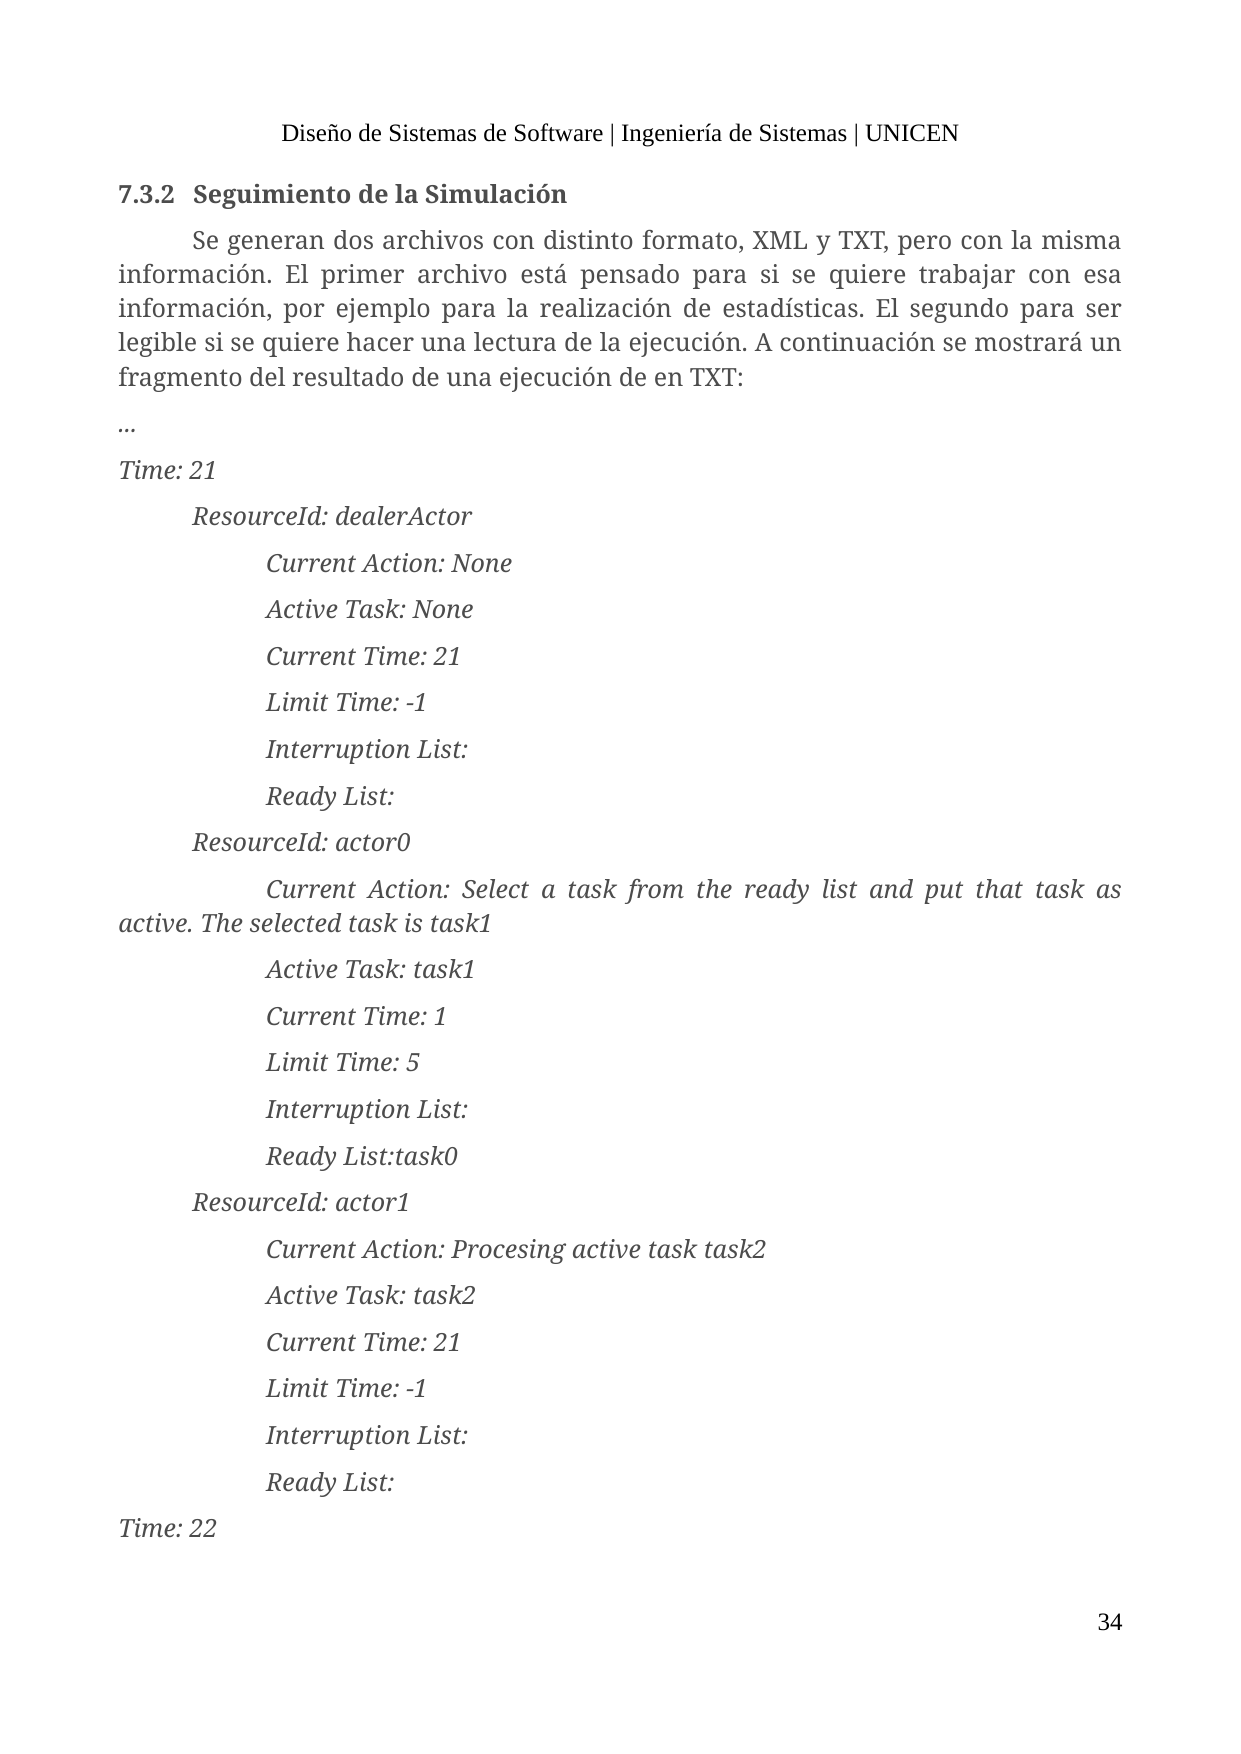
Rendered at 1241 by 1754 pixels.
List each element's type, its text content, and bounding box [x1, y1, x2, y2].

text Active Task: task2 [118, 1278, 1122, 1312]
text Se generan dos archivos con distinto formato, XML y TXT, pero con la misma información. El primer archivo está pensado para si se quiere trabajar con esa información, por ejemplo para la realización de estadísticas. El segundo para ser legible si se quiere hacer una lectura de la ejecución. A continuación se mostrará un fragmento del resultado de una ejecución de en TXT: [118, 223, 1122, 393]
text Time: 21 [118, 452, 1122, 486]
text Limit Time: 5 [118, 1045, 1122, 1079]
text Limit Time: -1 [118, 1371, 1122, 1405]
text Ready List:task0 [118, 1138, 1122, 1172]
text ... [118, 406, 1122, 440]
text ResourceId: actor1 [118, 1185, 1122, 1219]
text Current Action: Select a task from the ready list and put that task as active. The selected task is task1 [118, 871, 1122, 939]
subtitle Seguimiento de la Simulación [118, 176, 1122, 210]
text Interruption List: [118, 1418, 1122, 1452]
text Current Action: Procesing active task task2 [118, 1231, 1122, 1265]
text Current Time: 1 [118, 998, 1122, 1033]
text Active Task: None [118, 592, 1122, 626]
text Current Action: None [118, 545, 1122, 579]
text Active Task: task1 [118, 952, 1122, 986]
text Limit Time: -1 [118, 685, 1122, 719]
text Ready List: [118, 778, 1122, 812]
text Interruption List: [118, 1092, 1122, 1126]
text Interruption List: [118, 732, 1122, 766]
text ResourceId: actor0 [118, 825, 1122, 859]
text Current Time: 21 [118, 1324, 1122, 1358]
text ResourceId: dealerActor [118, 499, 1122, 533]
text Current Time: 21 [118, 638, 1122, 673]
text Ready List: [118, 1464, 1122, 1498]
text Time: 22 [118, 1511, 1122, 1545]
